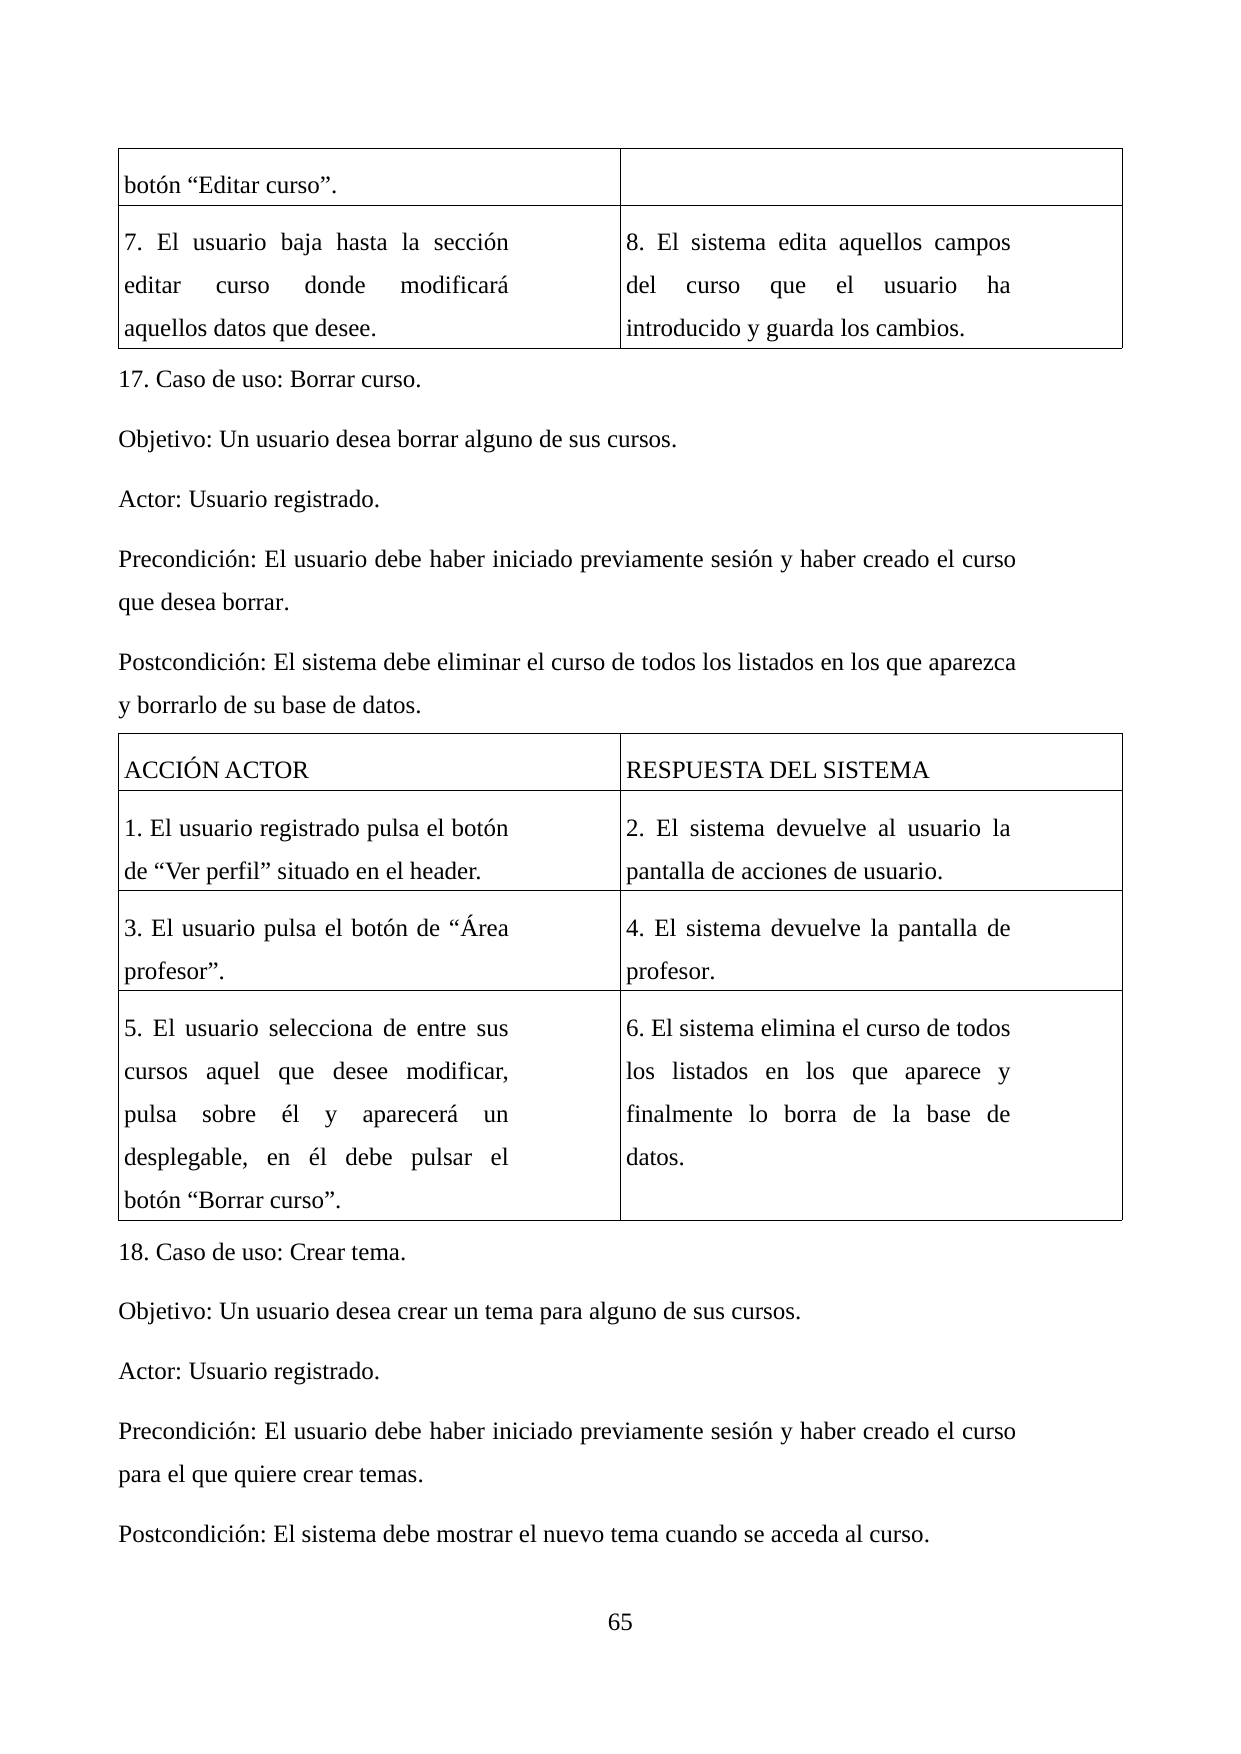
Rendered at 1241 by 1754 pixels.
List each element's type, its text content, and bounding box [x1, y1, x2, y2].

text Precondición: El usuario debe haber iniciado previamente sesión y haber creado el curso que desea borrar. [118, 544, 1017, 616]
table_cell 6. El sistema elimina el curso de todos los listados en los que aparece y finalmente lo borra de la base de datos. [621, 991, 1122, 1220]
table_cell 4. El sistema devuelve la pantalla de profesor. [621, 891, 1122, 990]
table_cell [621, 149, 1122, 204]
text Postcondición: El sistema debe mostrar el nuevo tema cuando se acceda al curso. [118, 1519, 1017, 1548]
text Actor: Usuario registrado. [118, 484, 1017, 513]
text Objetivo: Un usuario desea borrar alguno de sus cursos. [118, 424, 1017, 453]
table_cell 8. El sistema edita aquellos campos del curso que el usuario ha introducido y guarda los cambios. [621, 206, 1122, 348]
table_cell botón “Editar curso”. [119, 149, 620, 204]
table_header ACCIÓN ACTOR [119, 734, 620, 790]
text Actor: Usuario registrado. [118, 1356, 1017, 1385]
text 18. Caso de uso: Crear tema. [118, 1237, 1017, 1265]
table_cell 2. El sistema devuelve al usuario la pantalla de acciones de usuario. [621, 791, 1122, 890]
text Objetivo: Un usuario desea crear un tema para alguno de sus cursos. [118, 1296, 1017, 1325]
text Postcondición: El sistema debe eliminar el curso de todos los listados en los que aparezca y borrarlo de su base de datos. [118, 647, 1017, 719]
text Precondición: El usuario debe haber iniciado previamente sesión y haber creado el curso para el que quiere crear temas. [118, 1416, 1017, 1488]
table_cell 3. El usuario pulsa el botón de “Área profesor”. [119, 891, 620, 990]
table_cell 1. El usuario registrado pulsa el botón de “Ver perfil” situado en el header. [119, 791, 620, 890]
table_cell 7. El usuario baja hasta la sección editar curso donde modificará aquellos datos que desee. [119, 206, 620, 348]
table_header RESPUESTA DEL SISTEMA [621, 734, 1122, 790]
text 17. Caso de uso: Borrar curso. [118, 364, 1017, 393]
table_cell 5. El usuario selecciona de entre sus cursos aquel que desee modificar, pulsa sobre él y aparecerá un desplegable, en él debe pulsar el botón “Borrar curso”. [119, 991, 620, 1220]
